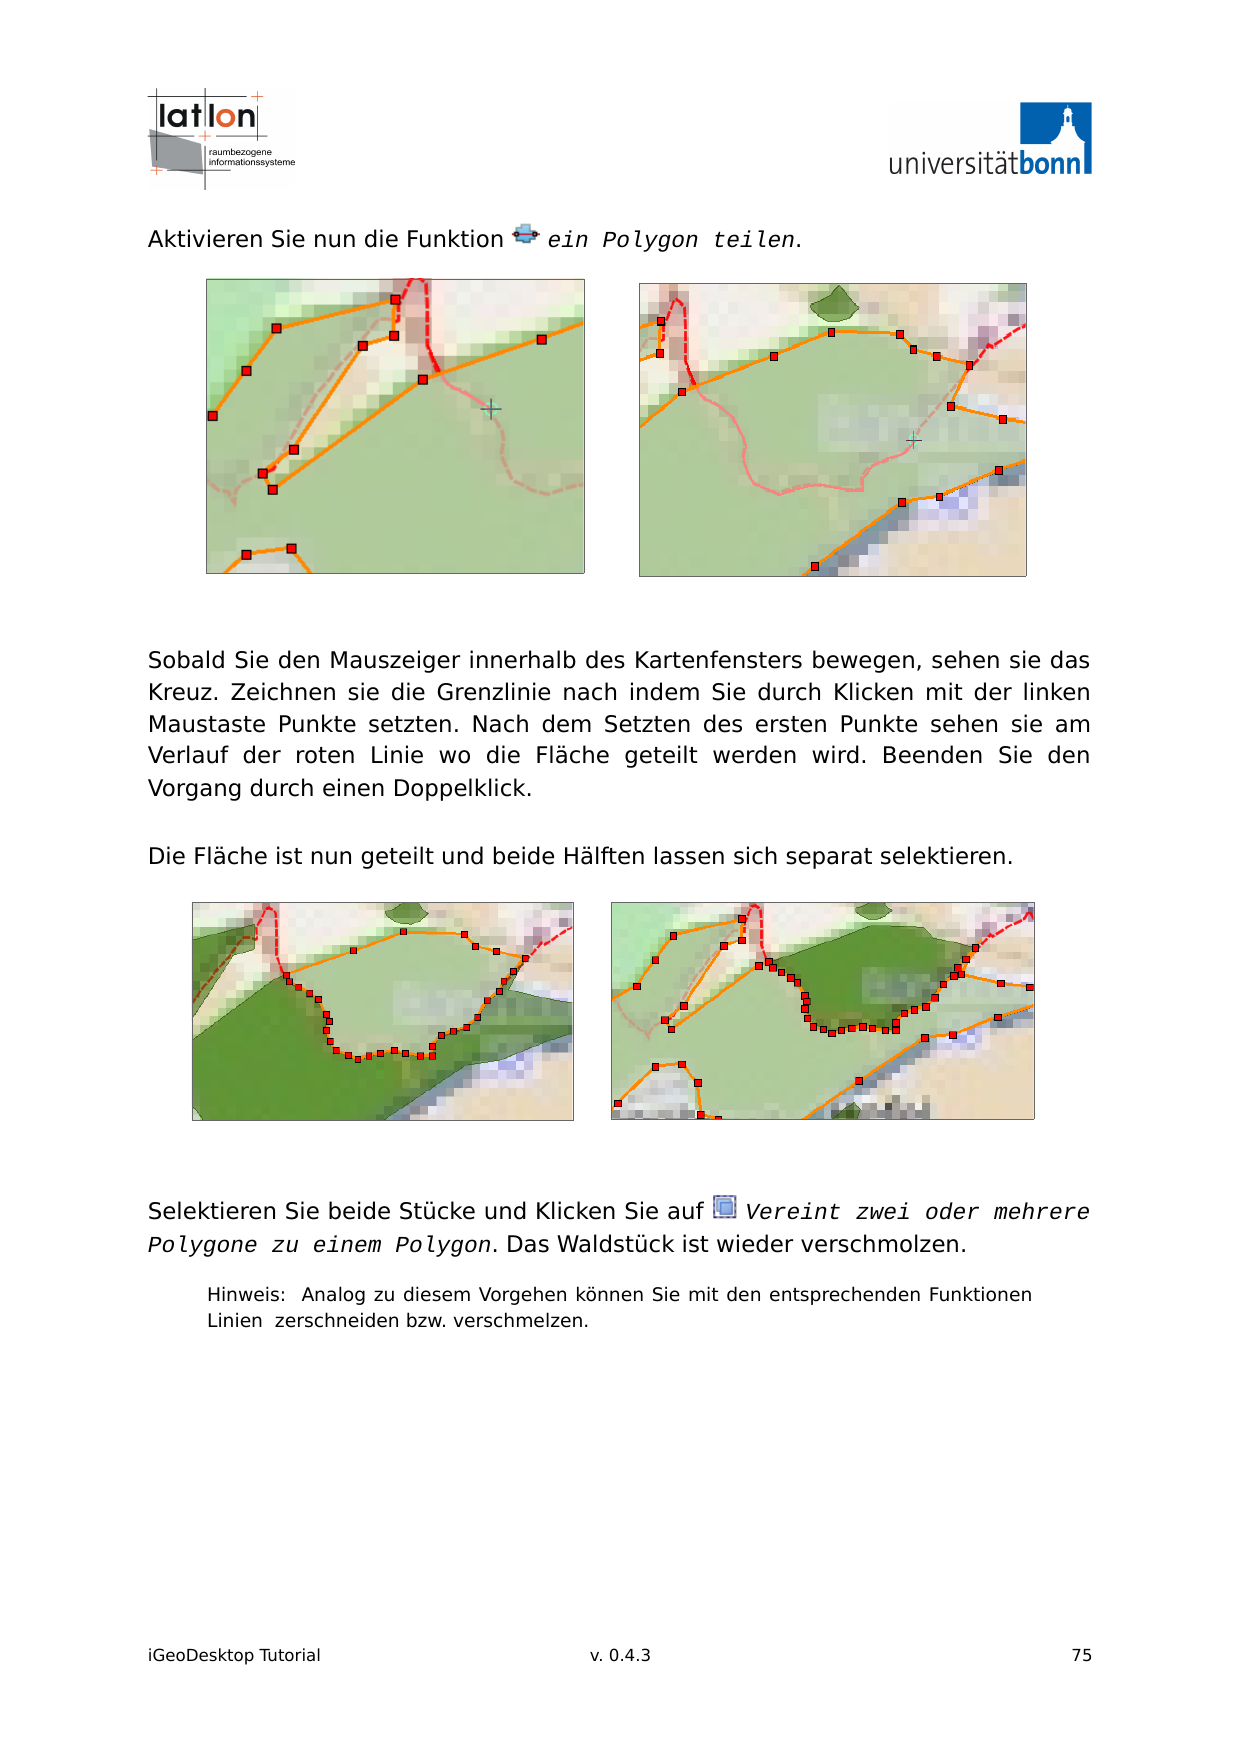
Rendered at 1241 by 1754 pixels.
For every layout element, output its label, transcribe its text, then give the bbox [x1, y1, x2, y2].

text Sobald Sie den Mauszeiger innerhalb des Kartenfensters bewegen, sehen sie das Kreuz. Zeichnen sie die Grenzlinie nach indem Sie durch Klicken mit der linken Maustaste Punkte setzten. Nach dem Setzten des ersten Punkte sehen sie am Verlauf der roten Linie wo die Fläche geteilt werden wird. Beenden Sie den Vorgang durch einen Doppelklick. [148, 647, 1092, 801]
text Selektieren Sie beide Stücke und Klicken Sie auf Vereint zwei oder mehrere Polygone zu einem Polygon. Das Waldstück ist wieder verschmolzen. [148, 1194, 1092, 1260]
picture [889, 102, 1093, 174]
picture [612, 903, 1034, 1119]
picture [207, 280, 584, 573]
picture [193, 903, 573, 1120]
picture [511, 221, 540, 248]
picture [803, 284, 1026, 576]
picture [147, 88, 295, 190]
text Aktivieren Sie nun die Funktion ein Polygon teilen. [148, 221, 1092, 255]
text Hinweis: Analog zu diesem Vorgehen können Sie mit den entsprechenden Funktionen Linien zerschneiden bzw. verschmelzen. [207, 1284, 1033, 1332]
text Die Fläche ist nun geteilt und beide Hälften lassen sich separat selektieren. [148, 843, 1092, 870]
picture [712, 1194, 738, 1220]
